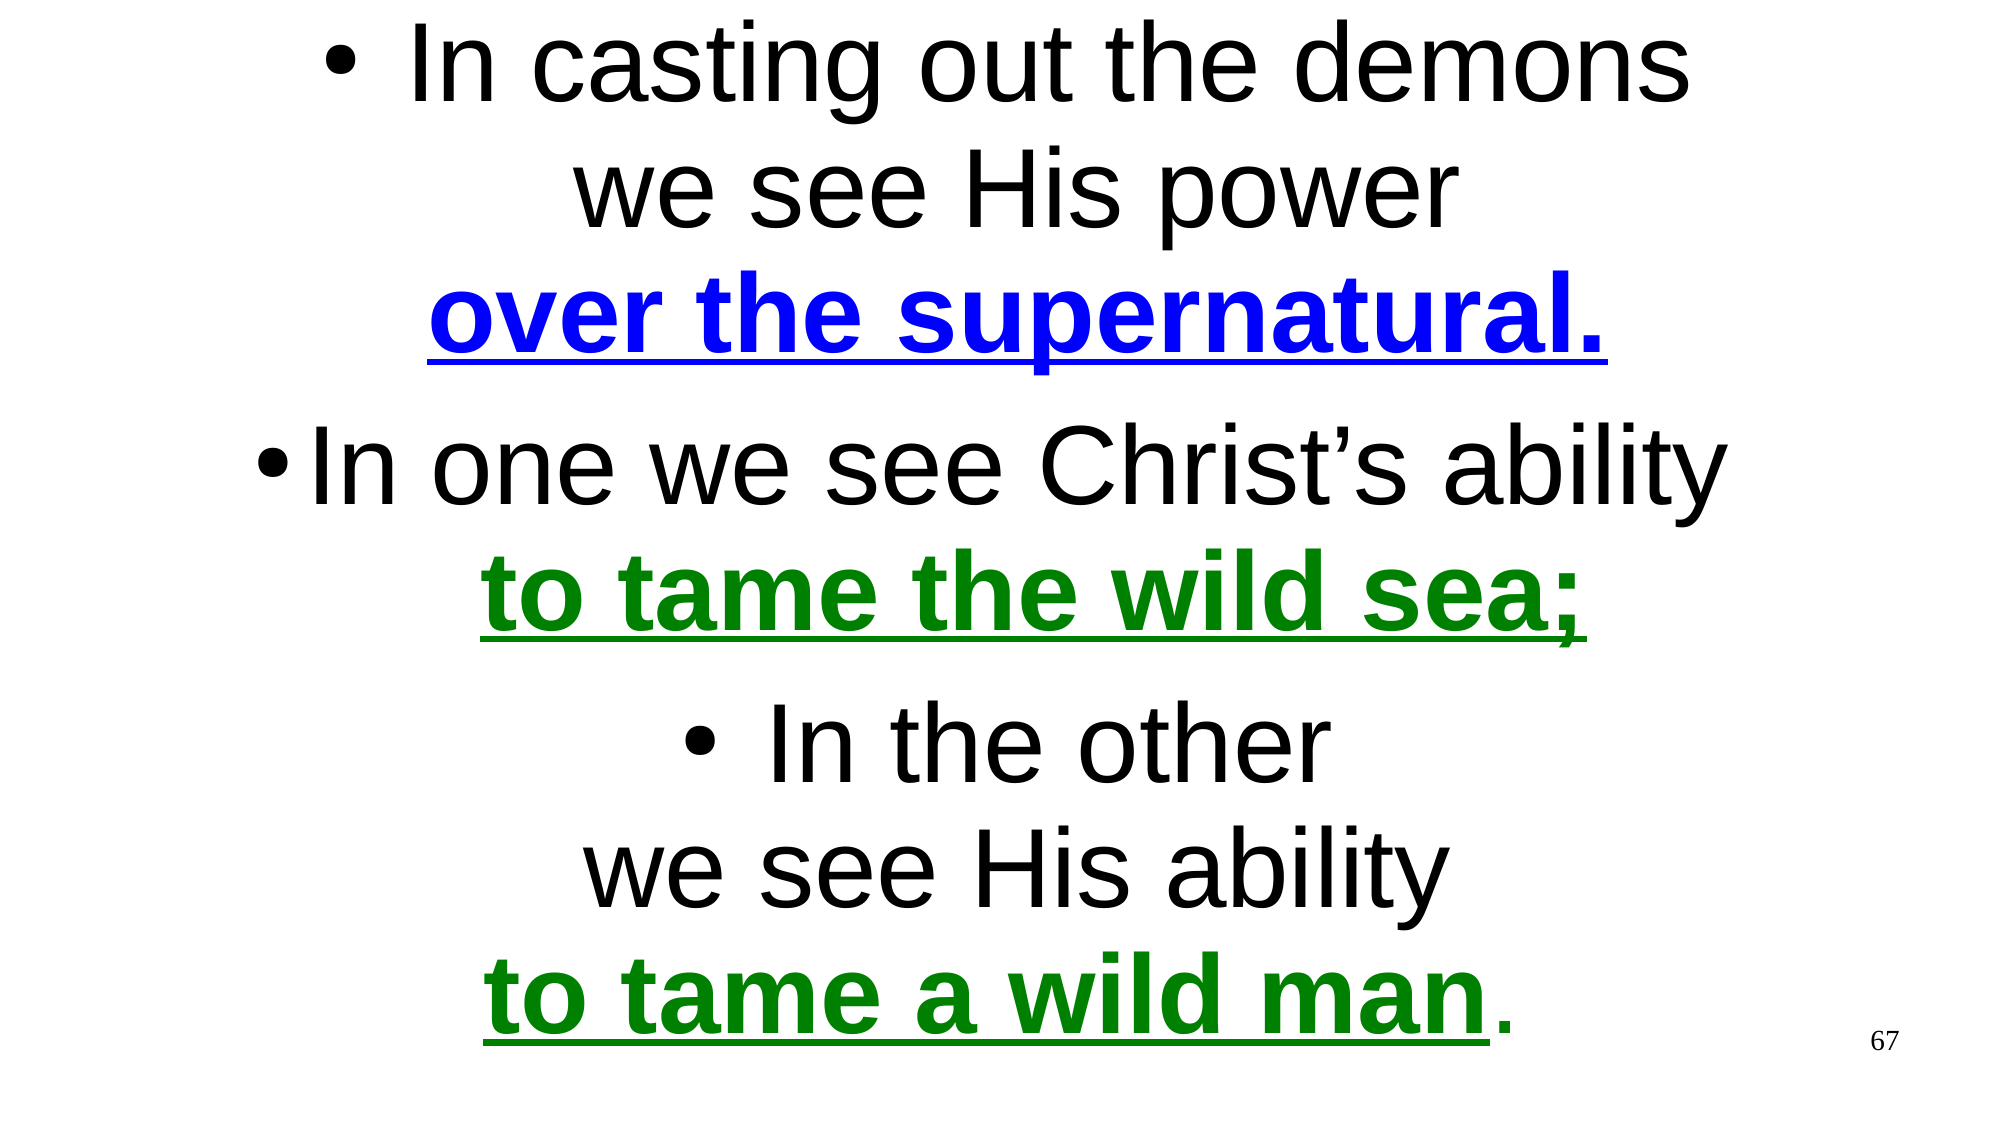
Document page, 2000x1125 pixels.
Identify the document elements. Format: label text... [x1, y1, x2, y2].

list In casting out the demons we see His power over the supernatural. In one we see Christ’s ability to tame the wild sea; In the other we see His ability to tame a wild man. [0, 0, 1996, 1123]
